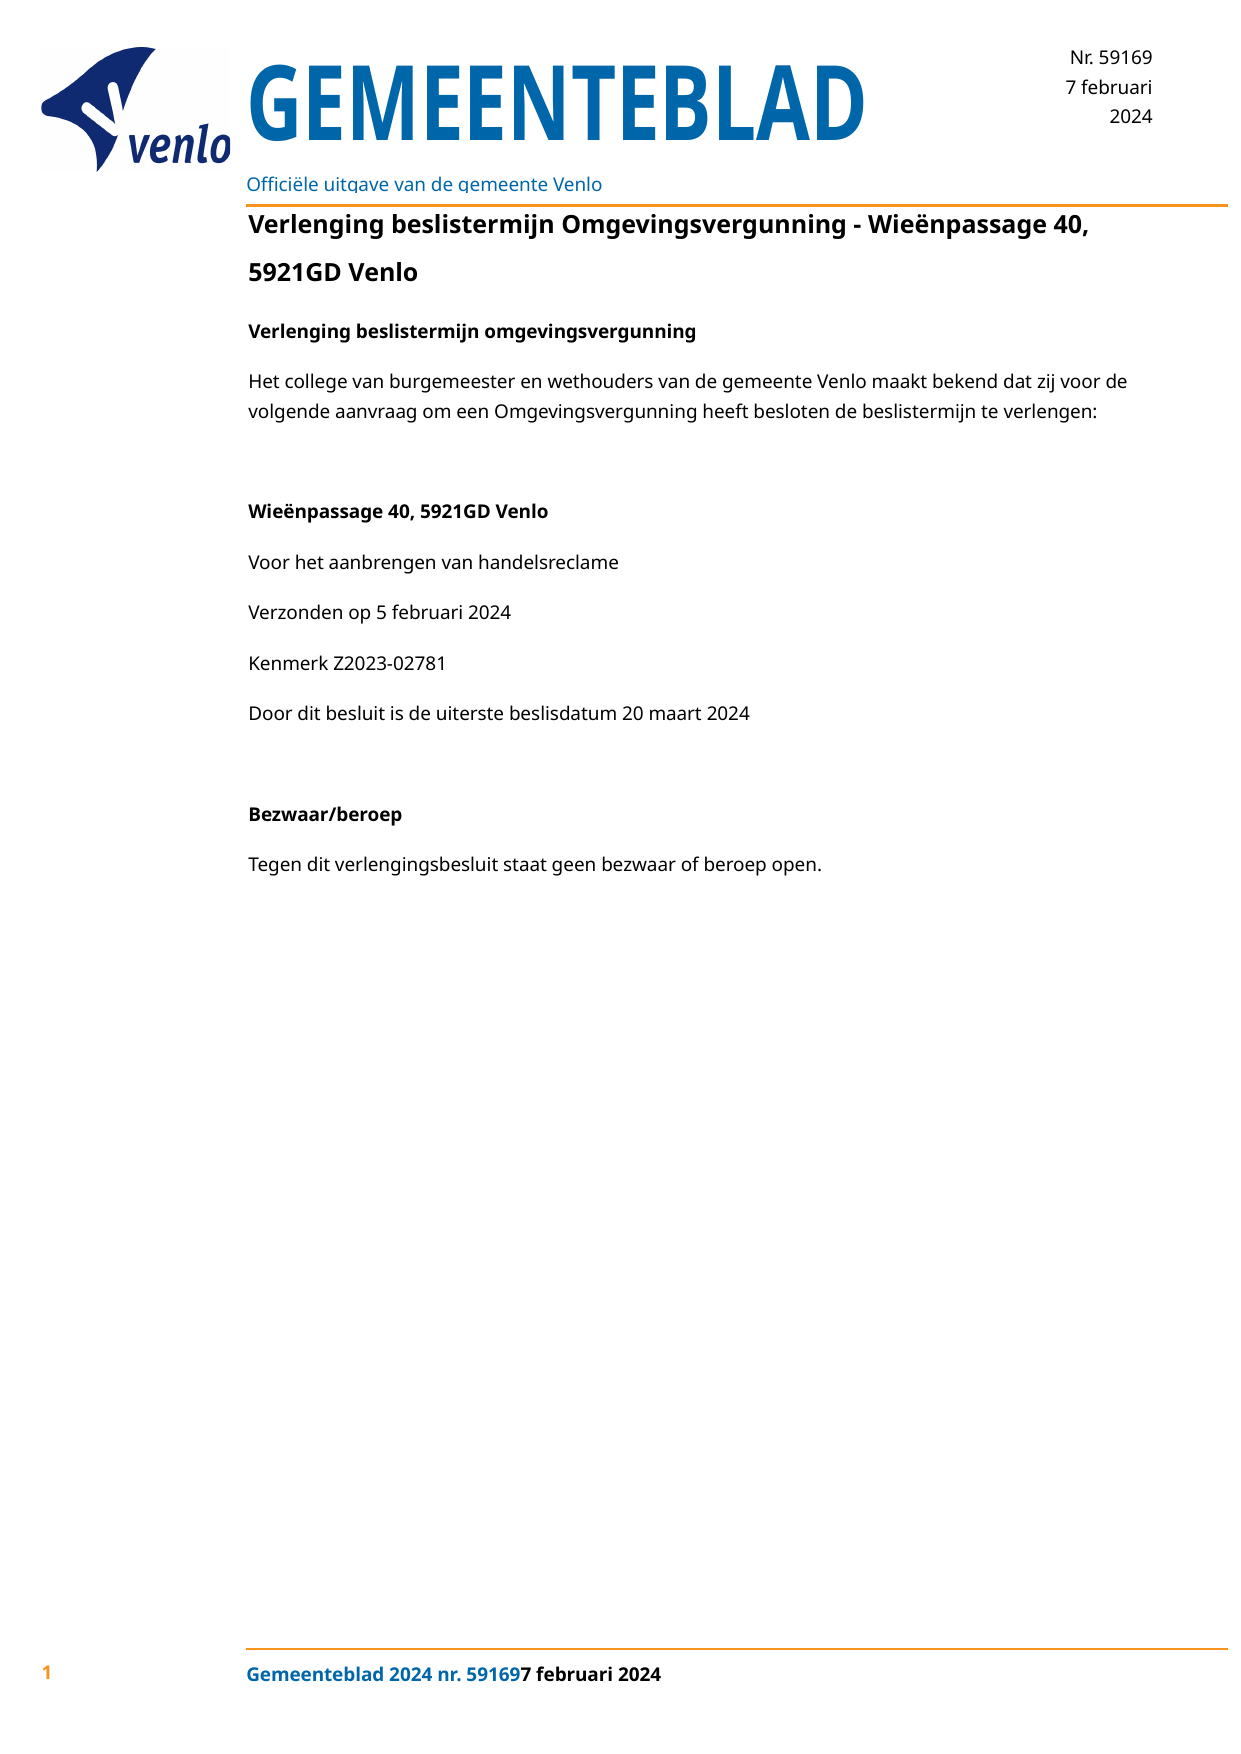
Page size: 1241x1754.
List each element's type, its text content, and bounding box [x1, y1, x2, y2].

text Door dit besluit is de uiterste beslisdatum 20 maart 2024 [248, 700, 1152, 726]
text Het college van burgemeester en wethouders van de gemeente Venlo maakt bekend dat zij voor de volgende aanvraag om een Omgevingsvergunning heeft besloten de beslistermijn te verlengen: [248, 368, 1152, 424]
text Verzonden op 5 februari 2024 [248, 599, 1152, 625]
picture [41, 47, 231, 172]
text Bezwaar/beroep [248, 801, 1152, 827]
text Kenmerk Z2023-02781 [248, 650, 1152, 676]
text Wieënpassage 40, 5921GD Venlo [248, 499, 1152, 524]
text Voor het aanbrengen van handelsreclame [248, 549, 1152, 575]
text Verlenging beslistermijn Omgevingsvergunning - Wieënpassage 40, 5921GD Venlo [248, 207, 1152, 288]
text Verlenging beslistermijn omgevingsvergunning [248, 318, 1152, 344]
text Tegen dit verlengingsbesluit staat geen bezwaar of beroep open. [248, 852, 1152, 877]
